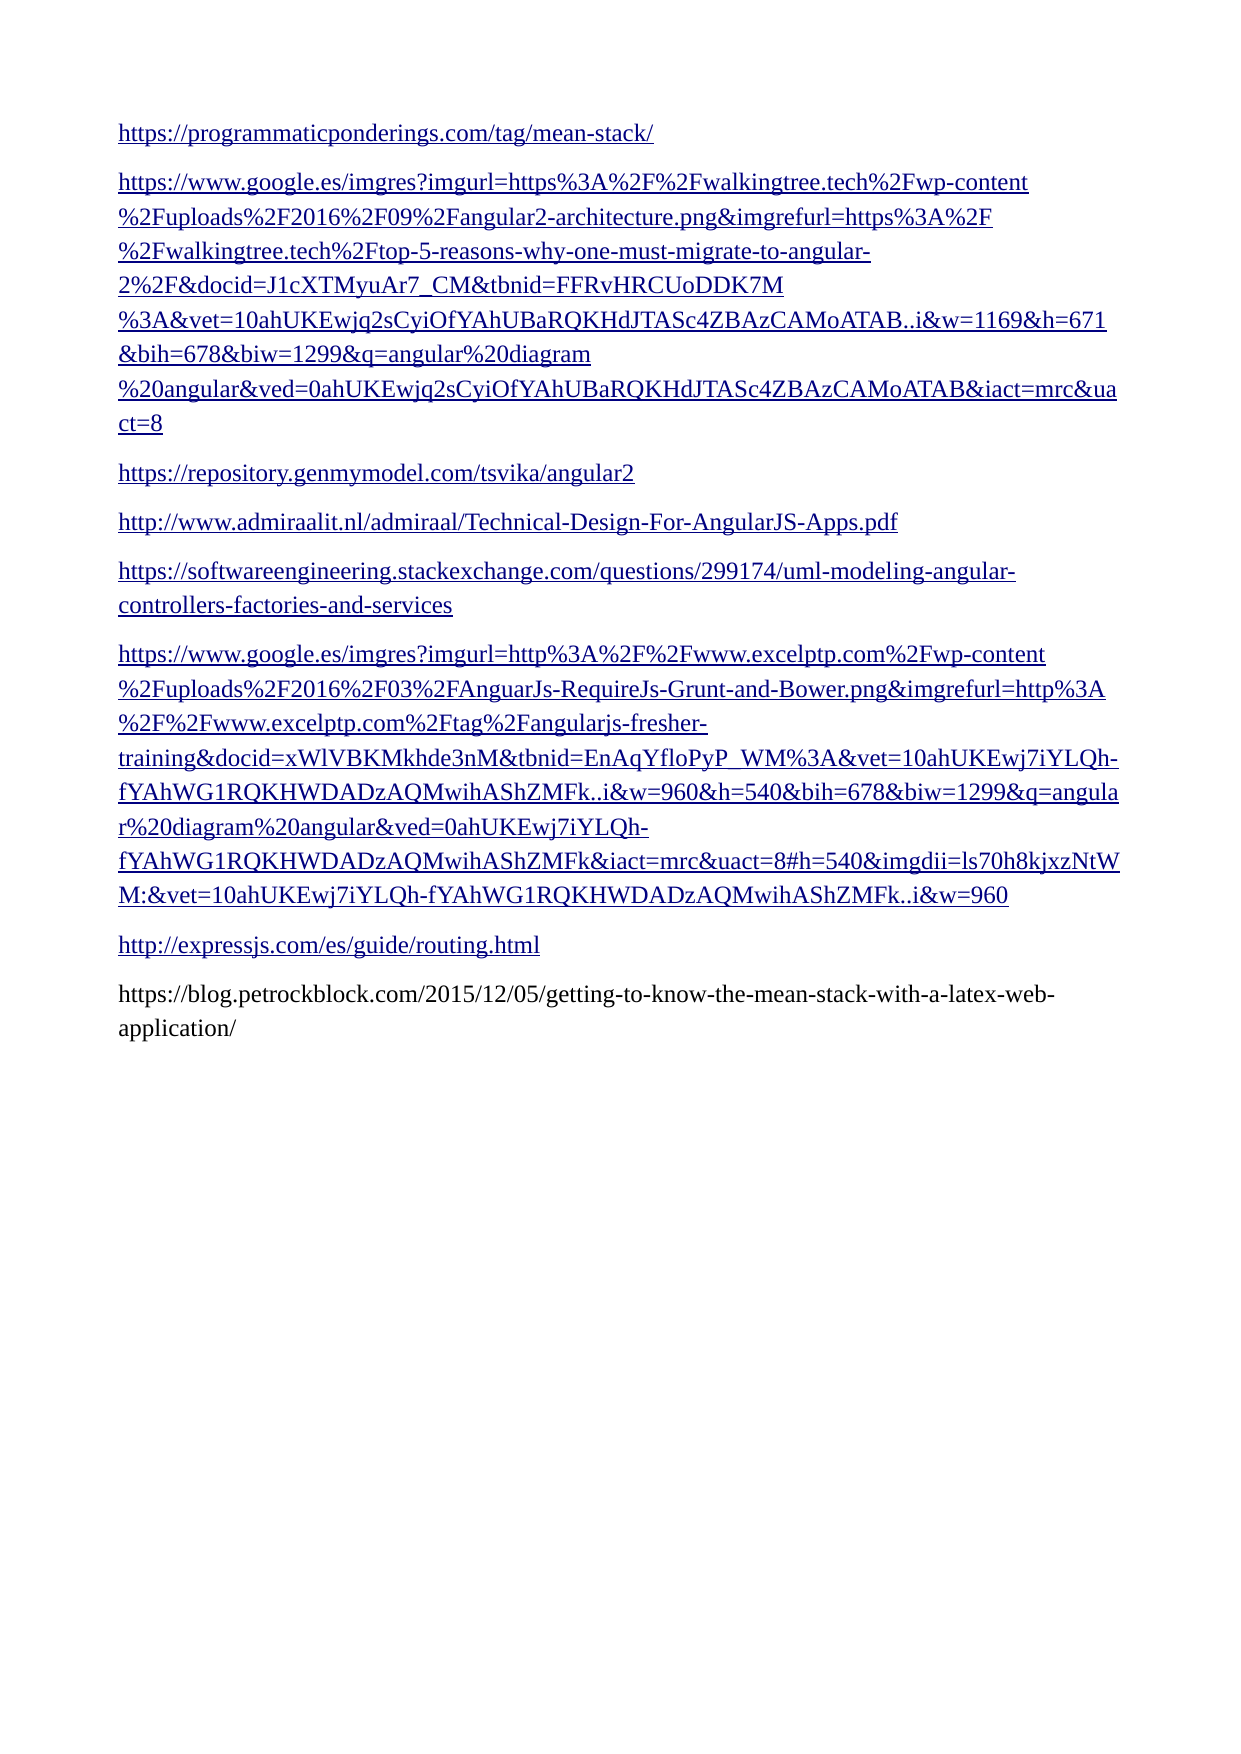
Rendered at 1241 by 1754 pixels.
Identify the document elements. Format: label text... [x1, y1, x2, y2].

text https://www.google.es/imgres?imgurl=https%3A%2F%2Fwalkingtree.tech%2Fwp-content%2Fuploads%2F2016%2F09%2Fangular2-architecture.png&imgrefurl=https%3A%2F%2Fwalkingtree.tech%2Ftop-5-reasons-why-one-must-migrate-to-angular-2%2F&docid=J1cXTMyuAr7_CM&tbnid=FFRvHRCUoDDK7M%3A&vet=10ahUKEwjq2sCyiOfYAhUBaRQKHdJTASc4ZBAzCAMoATAB..i&w=1169&h=671&bih=678&biw=1299&q=angular%20diagram%20angular&ved=0ahUKEwjq2sCyiOfYAhUBaRQKHdJTASc4ZBAzCAMoATAB&iact=mrc&uact=8 [118, 167, 1122, 437]
text https://blog.petrockblock.com/2015/12/05/getting-to-know-the-mean-stack-with-a-latex-web-application/ [118, 979, 1122, 1042]
text https://www.google.es/imgres?imgurl=http%3A%2F%2Fwww.excelptp.com%2Fwp-content%2Fuploads%2F2016%2F03%2FAnguarJs-RequireJs-Grunt-and-Bower.png&imgrefurl=http%3A%2F%2Fwww.excelptp.com%2Ftag%2Fangularjs-fresher-training&docid=xWlVBKMkhde3nM&tbnid=EnAqYfloPyP_WM%3A&vet=10ahUKEwj7iYLQh-fYAhWG1RQKHWDADzAQMwihAShZMFk..i&w=960&h=540&bih=678&biw=1299&q=angular%20diagram%20angular&ved=0ahUKEwj7iYLQh-fYAhWG1RQKHWDADzAQMwihAShZMFk&iact=mrc&uact=8#h=540&imgdii=ls70h8kjxzNtWM:&vet=10ahUKEwj7iYLQh-fYAhWG1RQKHWDADzAQMwihAShZMFk..i&w=960 [118, 639, 1122, 909]
text https://softwareengineering.stackexchange.com/questions/299174/uml-modeling-angular-controllers-factories-and-services [118, 556, 1122, 619]
text https://programmaticponderings.com/tag/mean-stack/ [118, 118, 1122, 147]
text http://www.admiraalit.nl/admiraal/Technical-Design-For-AngularJS-Apps.pdf [118, 507, 1122, 535]
text https://repository.genmymodel.com/tsvika/angular2 [118, 458, 1122, 486]
text http://expressjs.com/es/guide/routing.html [118, 930, 1122, 958]
